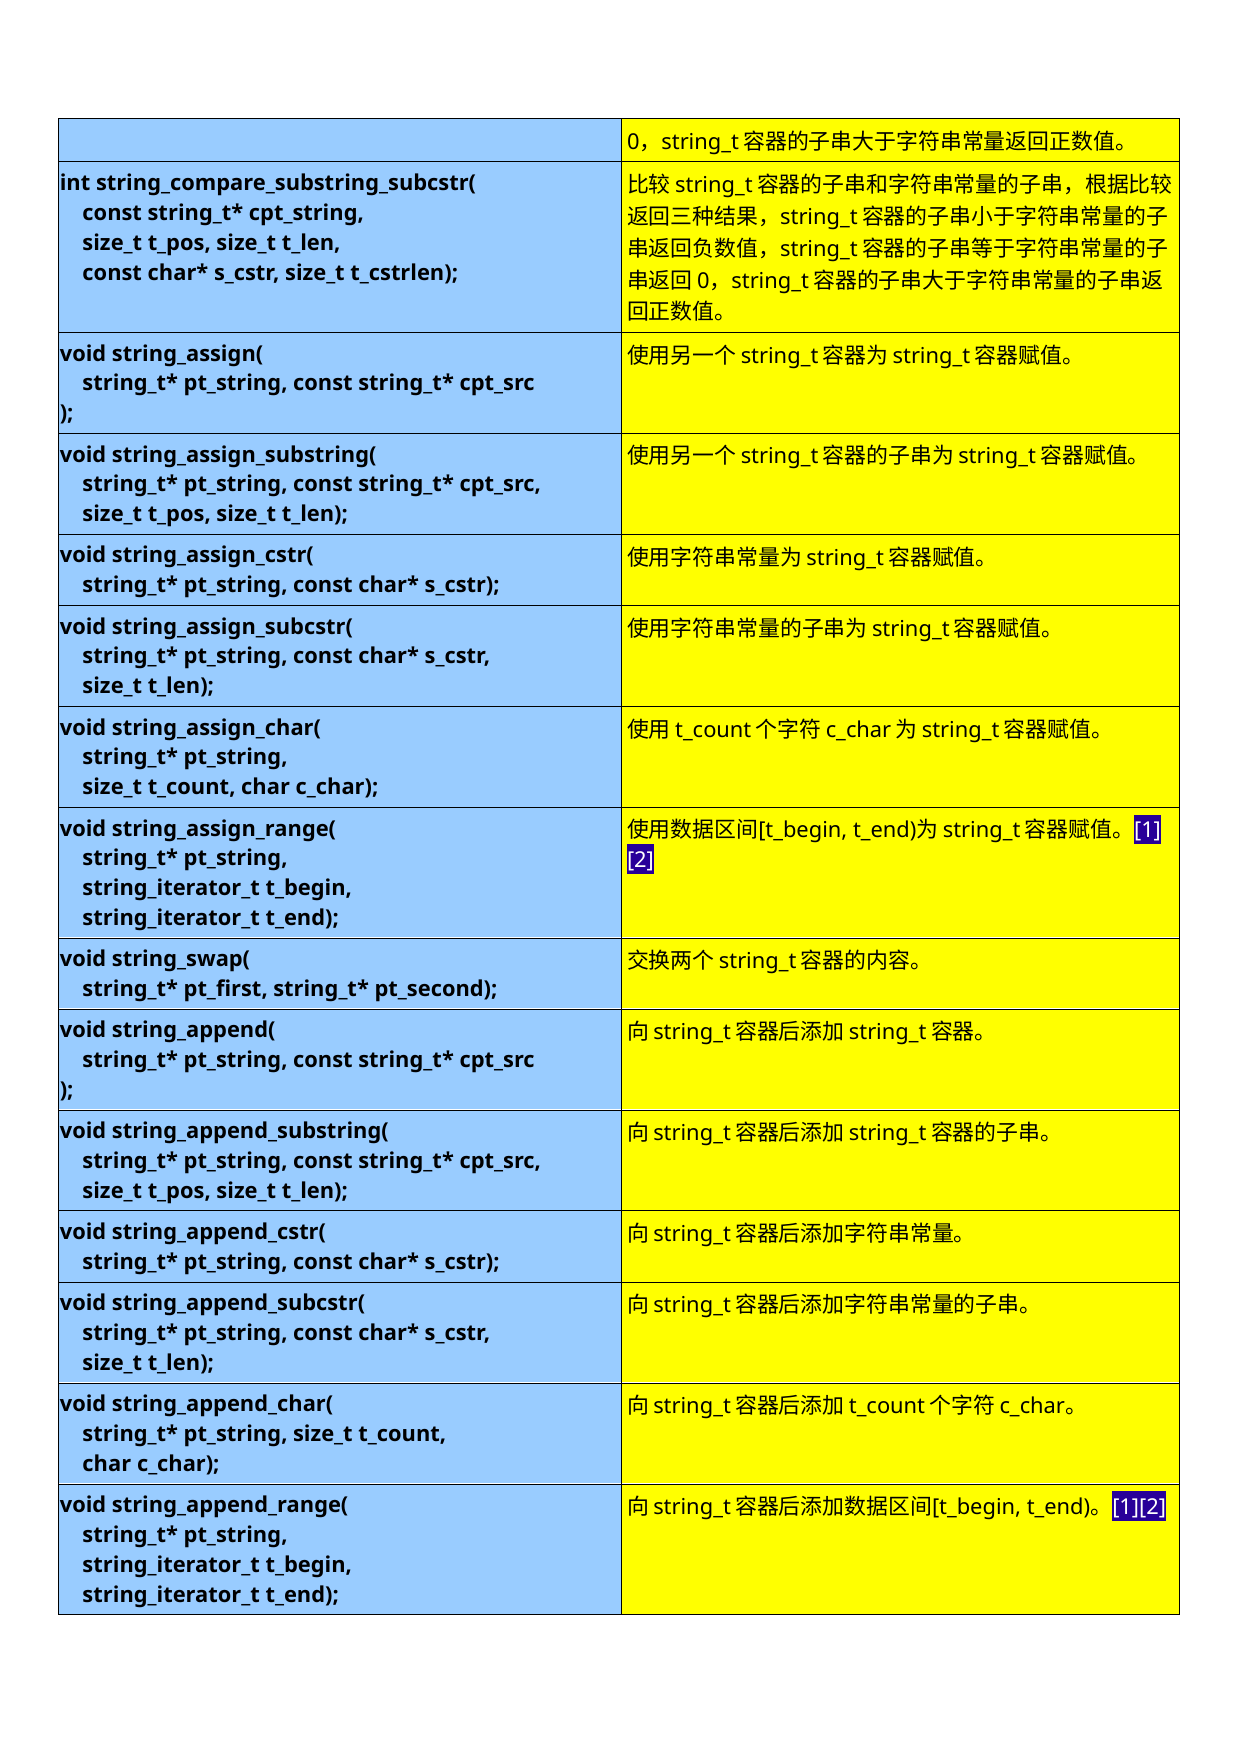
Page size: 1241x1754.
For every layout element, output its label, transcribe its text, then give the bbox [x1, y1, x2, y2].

table_cell 使用数据区间[t_begin, t_end)为string_t容器赋值。[1][2] [622, 808, 1179, 937]
table_cell void string_append_substring( string_t* pt_string, const string_t* cpt_src, size_t t_pos, size_t t_len); [59, 1111, 621, 1210]
table_cell void string_append_cstr( string_t* pt_string, const char* s_cstr); [59, 1211, 621, 1282]
table_cell 向string_t容器后添加字符串常量。 [622, 1211, 1179, 1282]
table_cell void string_assign_subcstr( string_t* pt_string, const char* s_cstr, size_t t_len); [59, 606, 621, 706]
table_cell void string_assign_char( string_t* pt_string, size_t t_count, char c_char); [59, 707, 621, 807]
table_cell void string_assign_range( string_t* pt_string, string_iterator_t t_begin, string_iterator_t t_end); [59, 808, 621, 937]
table_cell 比较string_t容器的子串和字符串常量的子串，根据比较返回三种结果，string_t容器的子串小于字符串常量的子串返回负数值，string_t容器的子串等于字符串常量的子串返回0，string_t容器的子串大于字符串常量的子串返回正数值。 [622, 162, 1179, 332]
table_cell 使用另一个string_t容器的子串为string_t容器赋值。 [622, 434, 1179, 534]
table_cell 使用另一个string_t容器为string_t容器赋值。 [622, 333, 1179, 433]
table_cell 使用字符串常量的子串为string_t容器赋值。 [622, 606, 1179, 706]
table_cell [59, 119, 621, 161]
table_cell void string_append( string_t* pt_string, const string_t* cpt_src ); [59, 1010, 621, 1109]
table_cell void string_assign_substring( string_t* pt_string, const string_t* cpt_src, size_t t_pos, size_t t_len); [59, 434, 621, 534]
table_cell void string_append_range( string_t* pt_string, string_iterator_t t_begin, string_iterator_t t_end); [59, 1485, 621, 1614]
table_cell 0，string_t容器的子串大于字符串常量返回正数值。 [622, 119, 1179, 161]
table_cell int string_compare_substring_subcstr( const string_t* cpt_string, size_t t_pos, size_t t_len, const char* s_cstr, size_t t_cstrlen); [59, 162, 621, 332]
table_cell 交换两个string_t容器的内容。 [622, 939, 1179, 1008]
table_cell void string_append_char( string_t* pt_string, size_t t_count, char c_char); [59, 1384, 621, 1483]
table_cell 向string_t容器后添加t_count个字符c_char。 [622, 1384, 1179, 1483]
table_cell void string_append_subcstr( string_t* pt_string, const char* s_cstr, size_t t_len); [59, 1283, 621, 1382]
table_cell void string_assign_cstr( string_t* pt_string, const char* s_cstr); [59, 535, 621, 605]
table_cell 使用字符串常量为string_t容器赋值。 [622, 535, 1179, 605]
table_cell 向string_t容器后添加string_t容器。 [622, 1010, 1179, 1109]
table_cell void string_swap( string_t* pt_first, string_t* pt_second); [59, 939, 621, 1008]
table_cell 向string_t容器后添加数据区间[t_begin, t_end)。[1][2] [622, 1485, 1179, 1614]
table_cell void string_assign( string_t* pt_string, const string_t* cpt_src ); [59, 333, 621, 433]
table_cell 使用t_count个字符c_char为string_t容器赋值。 [622, 707, 1179, 807]
table_cell 向string_t容器后添加字符串常量的子串。 [622, 1283, 1179, 1382]
table_cell 向string_t容器后添加string_t容器的子串。 [622, 1111, 1179, 1210]
